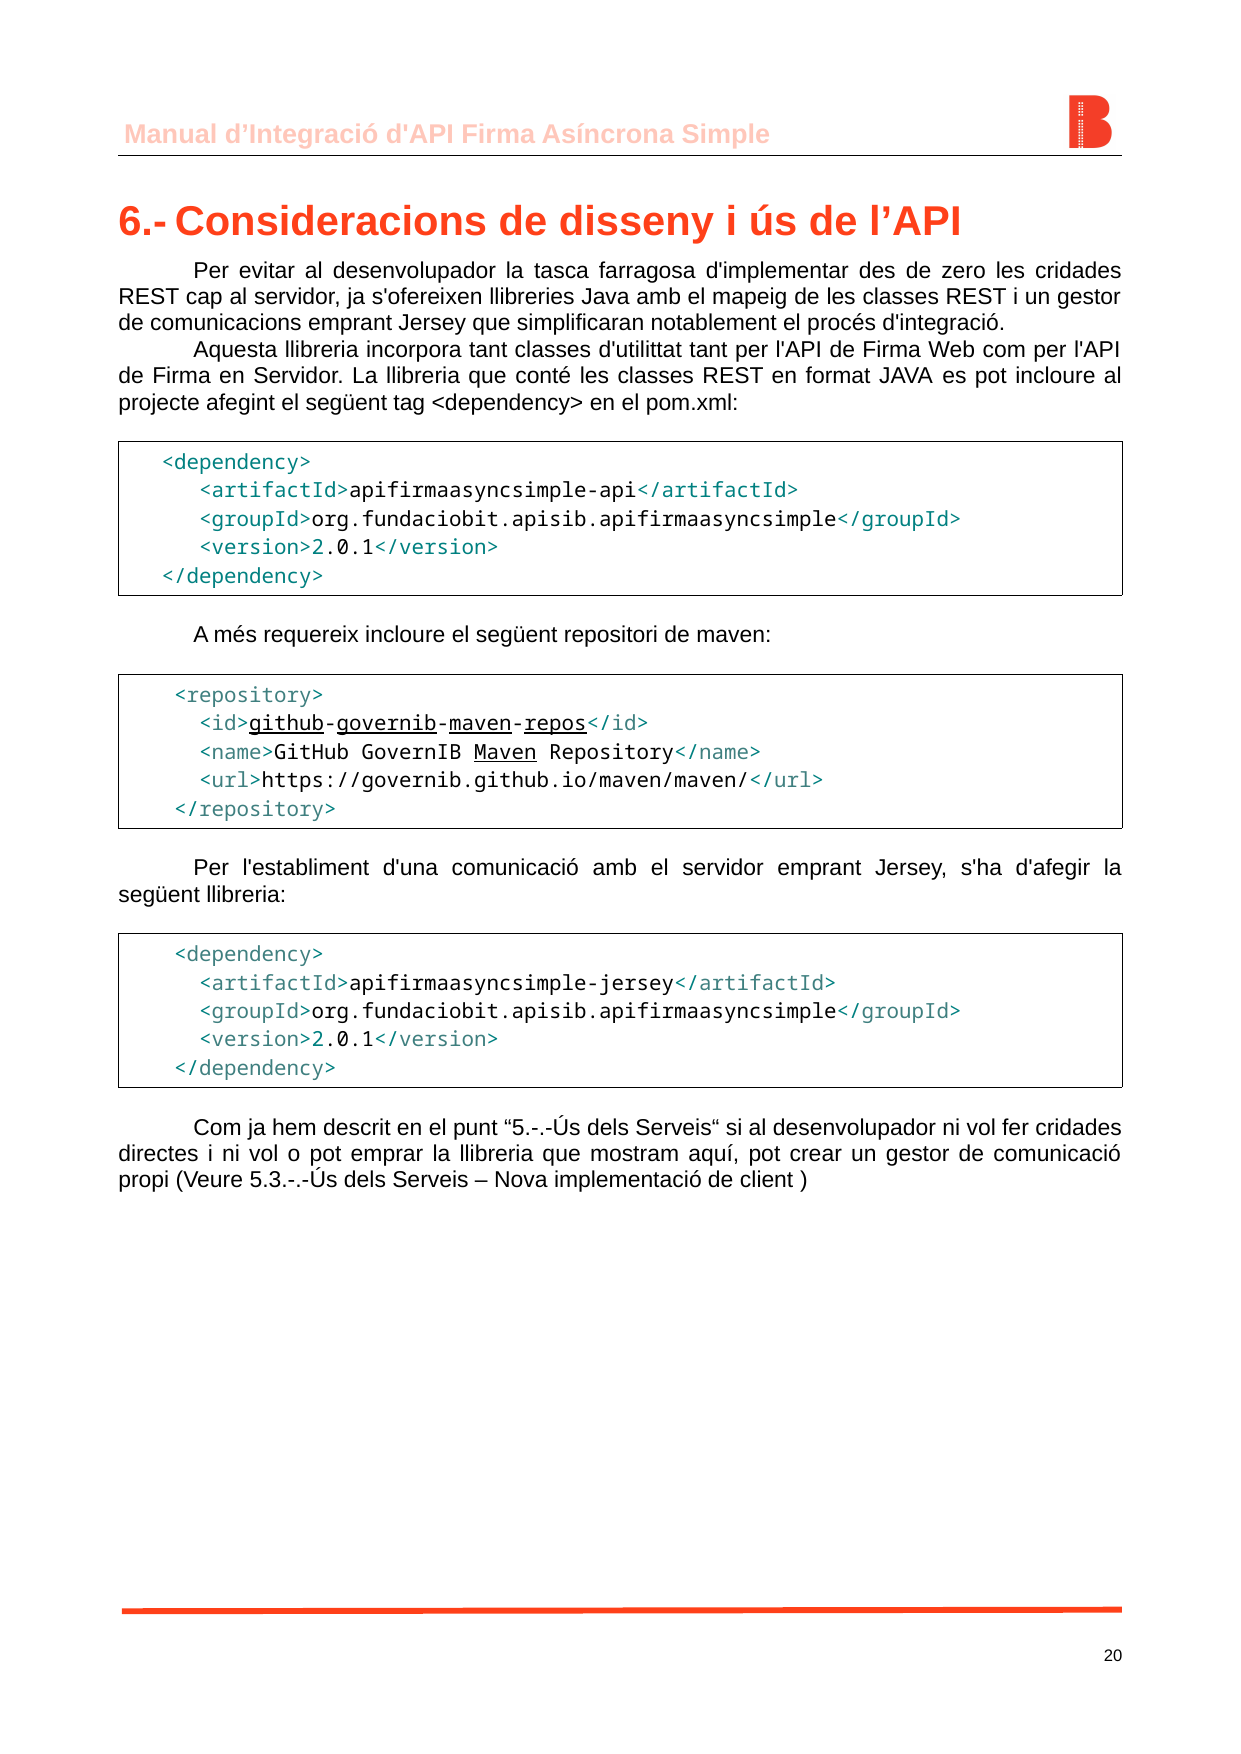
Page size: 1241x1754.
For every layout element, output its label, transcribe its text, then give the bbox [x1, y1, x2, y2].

text A més requereix incloure el següent repositori de maven: [118, 621, 1122, 648]
table_header <dependency> <artifactId>apifirmaasyncsimple-jersey</artifactId> <groupId>org.fundaciobit.apisib.apifirmaasyncsimple</groupId> <version>2.0.1</version> </dependency> [119, 934, 1122, 1087]
picture [1063, 94, 1117, 150]
text Com ja hem descrit en el punt “5.-Ús dels Serveis“ si al desenvolupador ni vol fer cridades directes i ni vol o pot emprar la llibreria que mostram aquí, pot crear un gestor de comunicació propi (Veure 5.3.-Ús dels Serveis – Nova implementació de client ) [118, 1113, 1122, 1193]
table_header <repository> <id>github-governib-maven-repos</id> <name>GitHub GovernIB Maven Repository</name> <url>https://governib.github.io/maven/maven/</url> </repository> [119, 675, 1122, 828]
text Per evitar al desenvolupador la tasca farragosa d'implementar des de zero les cridades REST cap al servidor, ja s'ofereixen llibreries Java amb el mapeig de les classes REST i un gestor de comunicacions emprant Jersey que simplificaran notablement el procés d'integració. [118, 257, 1122, 336]
text Aquesta llibreria incorpora tant classes d'utilittat tant per l'API de Firma Web com per l'API de Firma en Servidor. La llibreria que conté les classes REST en format JAVA es pot incloure al projecte afegint el següent tag <dependency> en el pom.xml: [118, 336, 1122, 415]
subtitle Consideracions de disseny i ús de l’API [118, 196, 1122, 244]
text Per l'establiment d'una comunicació amb el servidor emprant Jersey, s'ha d'afegir la següent llibreria: [118, 854, 1122, 907]
table_header <dependency> <artifactId>apifirmaasyncsimple-api</artifactId> <groupId>org.fundaciobit.apisib.apifirmaasyncsimple</groupId> <version>2.0.1</version> </dependency> [119, 442, 1122, 595]
